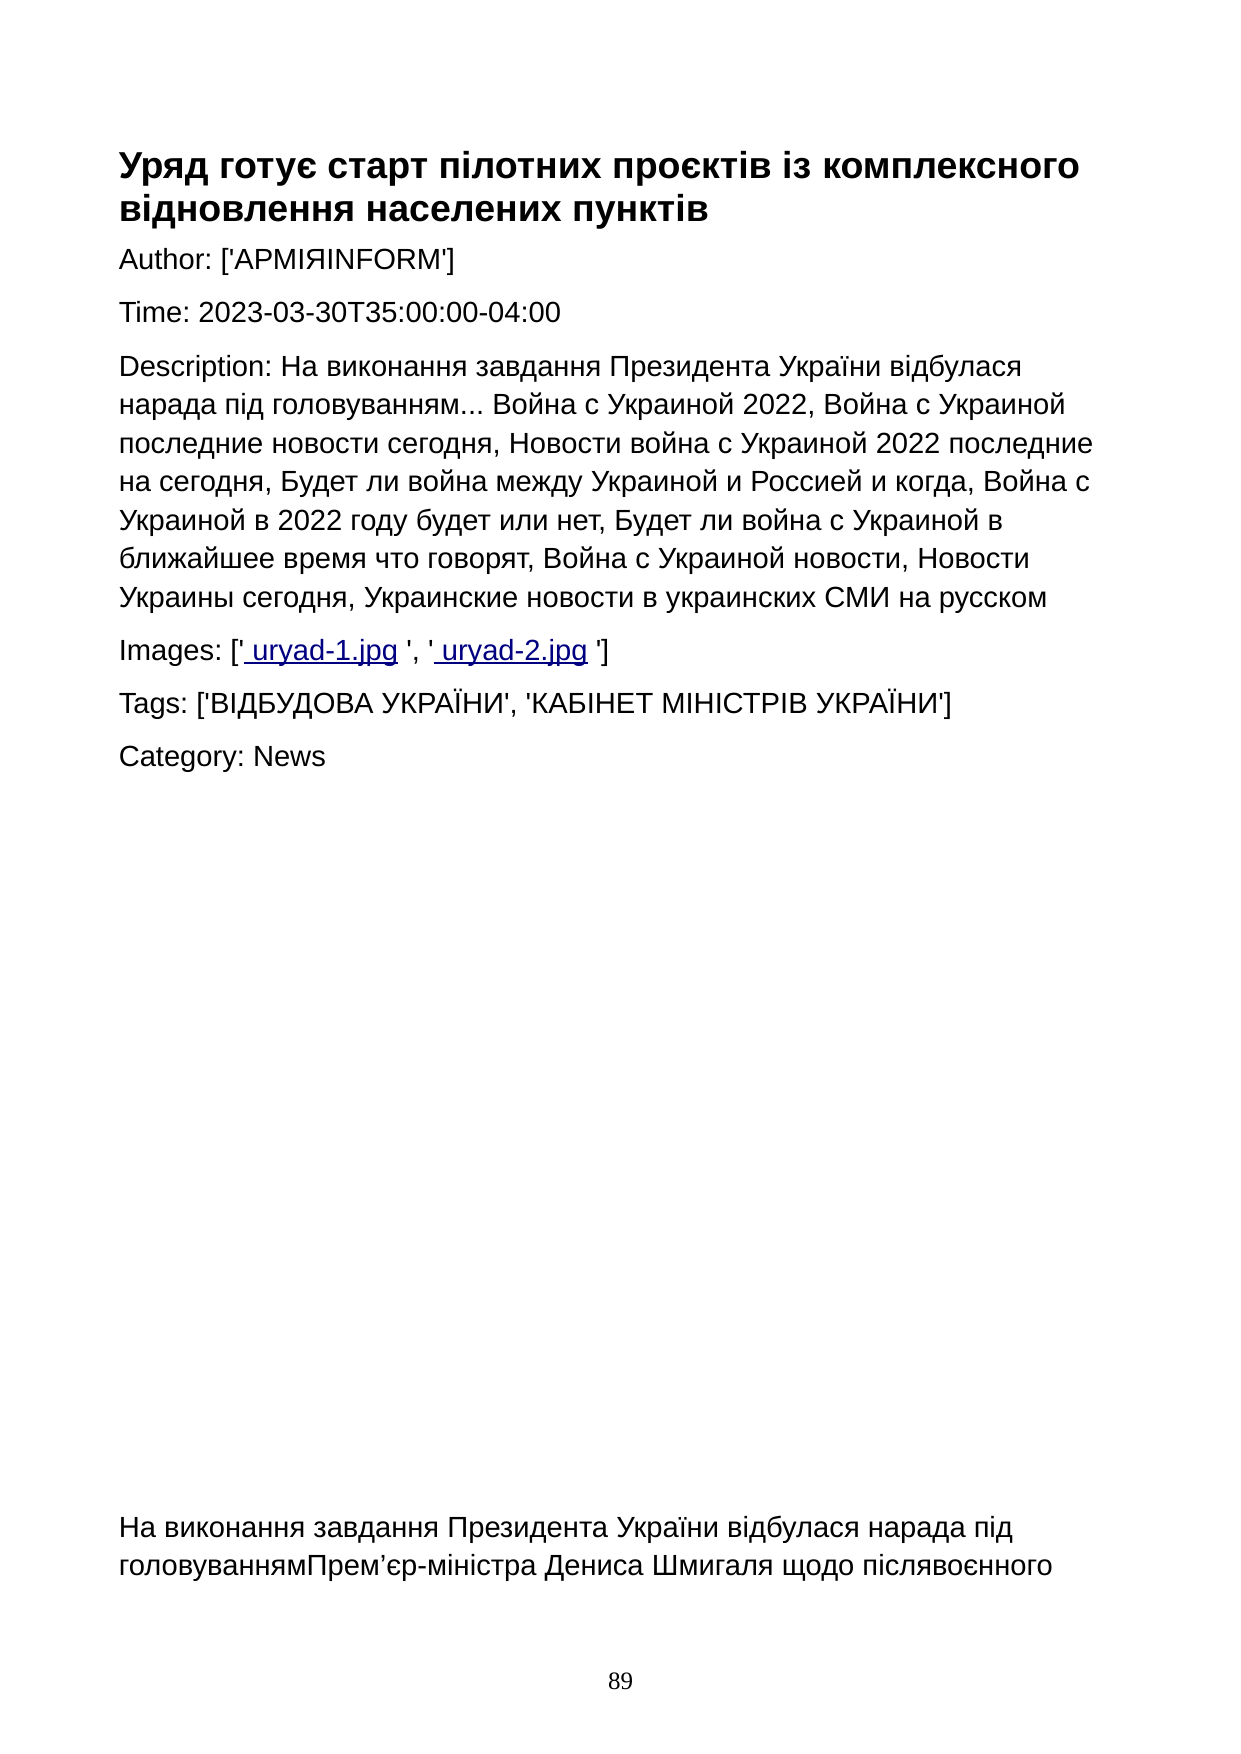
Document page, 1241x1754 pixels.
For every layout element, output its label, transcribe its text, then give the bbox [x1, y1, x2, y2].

subtitle Уряд готує старт пілотних проєктів із комплексного відновлення населених пунктів [118, 143, 1122, 230]
text На виконання завдання Президента України відбулася нарада під головуваннямПрем’єр-міністра Дениса Шмигаля щодо післявоєнного [118, 1509, 1122, 1582]
text Images: [' uryad-1.jpg ', ' uryad-2.jpg '] [118, 633, 1122, 666]
text Description: На виконання завдання Президента України відбулася нарада під головуванням... Война с Украиной 2022, Война с Украиной последние новости сегодня, Новости война с Украиной 2022 последние на сегодня, Будет ли война между Украиной и Россией и когда, Война с Украиной в 2022 году будет или нет, Будет ли война с Украиной в ближайшее время что говорят, Война с Украиной новости, Новости Украины сегодня, Украинские новости в украинских СМИ на русском [118, 348, 1122, 613]
text Author: ['АРМІЯINFORM'] [118, 242, 1122, 276]
text Tags: ['ВІДБУДОВА УКРАЇНИ', 'КАБІНЕТ МІНІСТРІВ УКРАЇНИ'] [118, 686, 1122, 719]
text Category: News [118, 739, 1122, 773]
text Time: 2023-03-30T35:00:00-04:00 [118, 295, 1122, 329]
